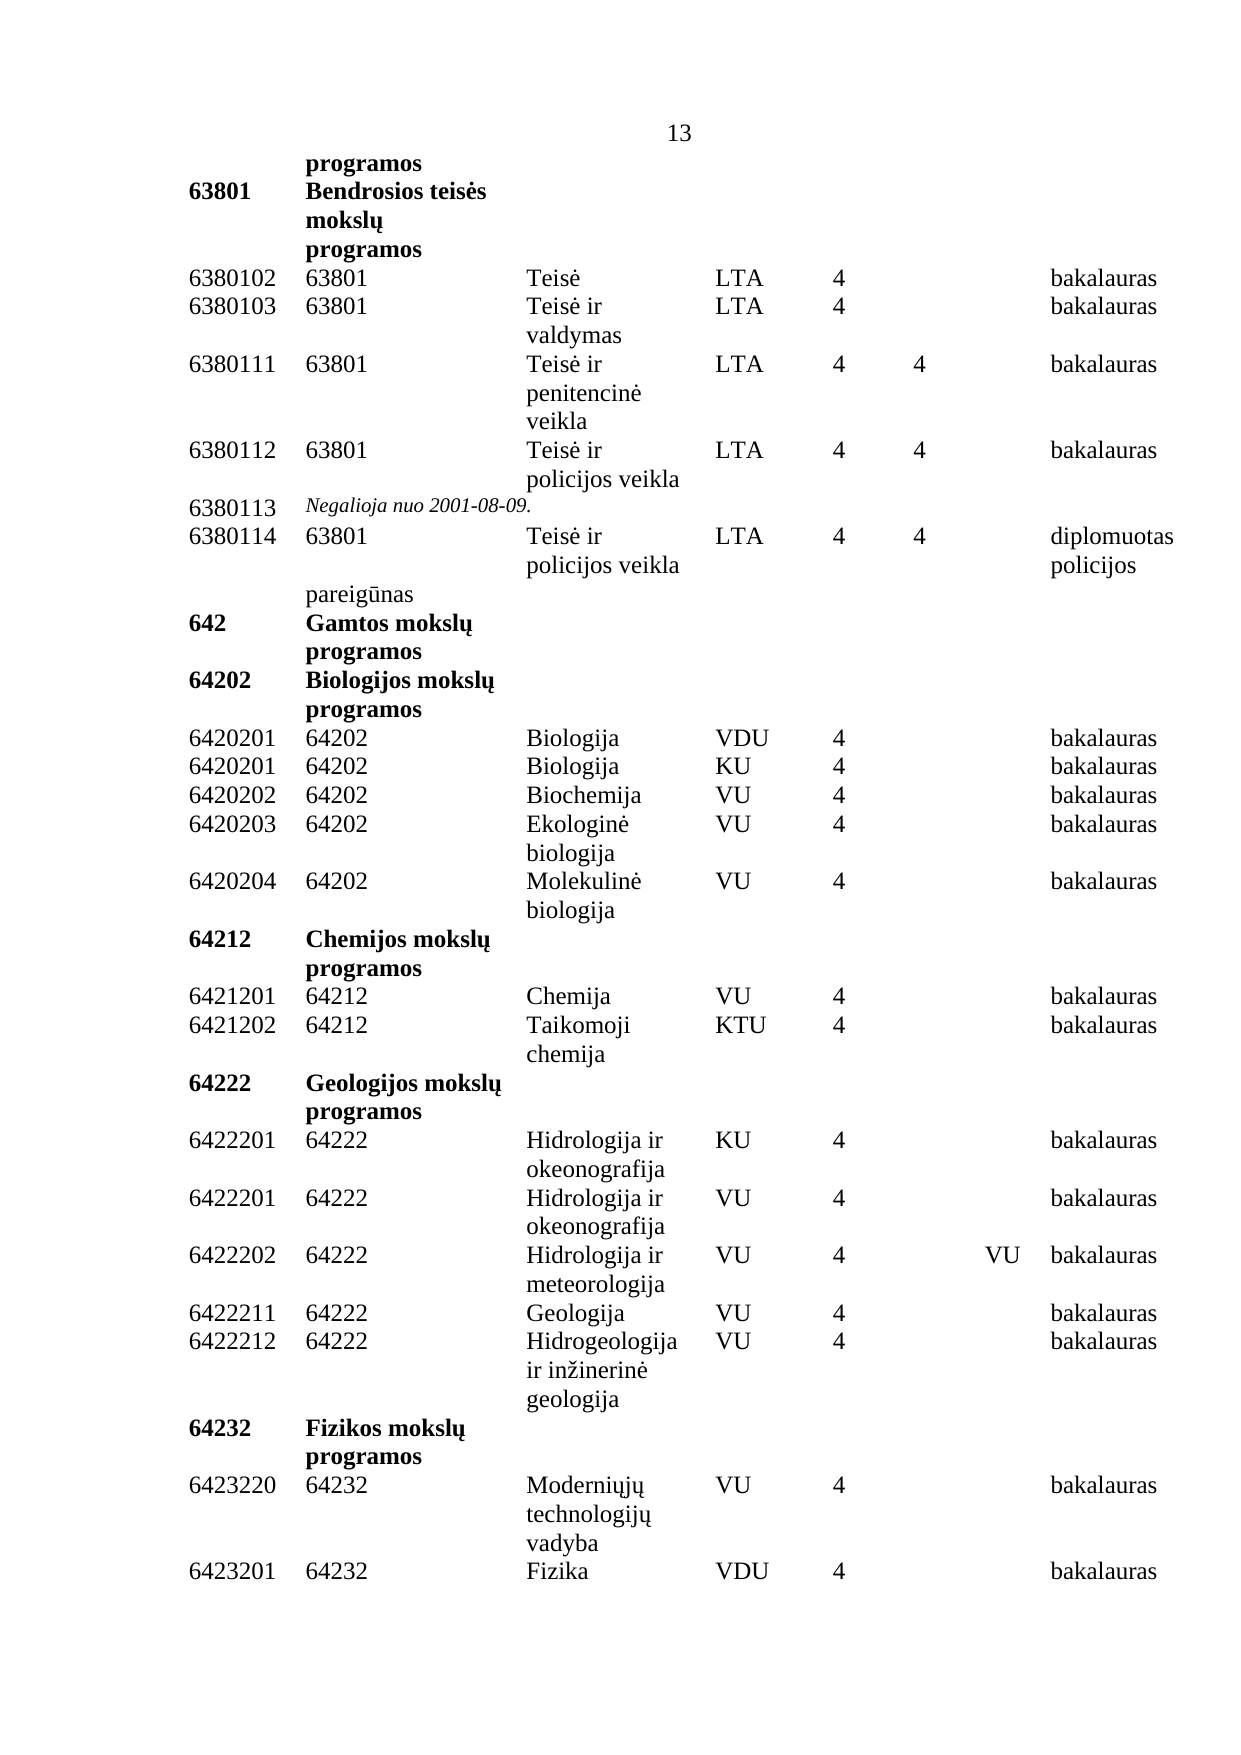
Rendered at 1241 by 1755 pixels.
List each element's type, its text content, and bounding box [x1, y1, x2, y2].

table_cell 6420203 [177, 809, 294, 866]
table_cell [1202, 291, 1207, 349]
table_cell [1202, 809, 1207, 866]
table_cell 64212 [177, 924, 294, 981]
table_cell [902, 579, 973, 608]
table_cell 4 [902, 521, 973, 579]
table_cell Teisė [515, 263, 704, 291]
table_cell [1202, 608, 1207, 665]
table_cell [515, 176, 704, 263]
table_cell [1039, 1413, 1197, 1470]
table_cell VU [704, 1298, 821, 1326]
table_cell [1202, 1068, 1207, 1125]
table_cell bakalauras [1039, 1556, 1197, 1585]
table_cell [1197, 493, 1202, 521]
table_cell programos [294, 148, 515, 176]
table_cell [1039, 148, 1197, 176]
table_cell Ekologinė biologija [515, 809, 704, 866]
table_cell 64222 [294, 1298, 515, 1326]
table_cell 4 [821, 349, 902, 435]
table_cell [1202, 723, 1207, 751]
table_cell [973, 1326, 1039, 1413]
table_cell Geologijos mokslų programos [294, 1068, 515, 1125]
table_cell 4 [821, 1298, 902, 1326]
table_cell [973, 1125, 1039, 1183]
table_cell Hidrologija ir okeonografija [515, 1183, 704, 1240]
table_cell 4 [821, 981, 902, 1010]
table_cell [973, 435, 1039, 493]
table_cell bakalauras [1039, 1470, 1197, 1556]
table_cell [902, 1183, 973, 1240]
table_cell 6420202 [177, 780, 294, 809]
table_cell Teisė ir penitencinė veikla [515, 349, 704, 435]
table_cell [973, 723, 1039, 751]
table_cell [1202, 579, 1207, 608]
table_cell [902, 1125, 973, 1183]
table_cell Biologijos mokslų programos [294, 665, 515, 723]
table_cell [902, 1010, 973, 1068]
table_cell [1197, 1326, 1202, 1413]
table_cell bakalauras [1039, 1240, 1197, 1298]
table_cell [821, 176, 902, 263]
table_cell [1202, 521, 1207, 579]
table_cell Hidrologija ir okeonografija [515, 1125, 704, 1183]
table_cell [1197, 1183, 1202, 1240]
table_cell [1197, 780, 1202, 809]
table_cell [1197, 866, 1202, 924]
table_cell KTU [704, 1010, 821, 1068]
table_cell [902, 866, 973, 924]
table_cell [1197, 608, 1202, 665]
table_cell [1197, 349, 1202, 435]
table_cell 64202 [294, 751, 515, 780]
table_cell [1197, 148, 1202, 176]
table_cell [177, 148, 294, 176]
table_cell diplomuotas policijos [1039, 521, 1197, 579]
table_cell 64202 [294, 780, 515, 809]
table_cell 64222 [294, 1183, 515, 1240]
table_cell bakalauras [1039, 435, 1197, 493]
table_cell 4 [821, 1556, 902, 1585]
table_cell [1202, 176, 1207, 263]
table_cell 4 [821, 263, 902, 291]
table_cell [1202, 1240, 1207, 1298]
table_cell 63801 [294, 521, 515, 579]
table_cell bakalauras [1039, 981, 1197, 1010]
table_cell 6423220 [177, 1470, 294, 1556]
table_cell [973, 1183, 1039, 1240]
table_cell [1202, 435, 1207, 493]
table_cell [902, 1413, 973, 1470]
table_cell 4 [821, 1183, 902, 1240]
table_cell [902, 1326, 973, 1413]
table_cell VU [704, 780, 821, 809]
table_cell pareigūnas [294, 579, 515, 608]
table_cell [1197, 1068, 1202, 1125]
table_cell 6422211 [177, 1298, 294, 1326]
table_cell Hidrologija ir meteorologija [515, 1240, 704, 1298]
table_cell LTA [704, 291, 821, 349]
table_cell [973, 521, 1039, 579]
table_cell 6380102 [177, 263, 294, 291]
table_cell Negalioja nuo 2001-08-09. [294, 493, 1197, 521]
table_cell 64222 [294, 1240, 515, 1298]
table_cell [704, 665, 821, 723]
table_cell [1197, 1010, 1202, 1068]
table_cell 6380111 [177, 349, 294, 435]
table_cell [704, 148, 821, 176]
table_cell Biochemija [515, 780, 704, 809]
table_cell [902, 176, 973, 263]
table_cell 4 [821, 1326, 902, 1413]
table_cell [515, 579, 704, 608]
table_cell [973, 1010, 1039, 1068]
table_cell [902, 1240, 973, 1298]
table_cell [1197, 1125, 1202, 1183]
table_cell Moderniųjų technologijų vadyba [515, 1470, 704, 1556]
table_cell KU [704, 1125, 821, 1183]
table_cell 64202 [177, 665, 294, 723]
table_cell VU [704, 981, 821, 1010]
table_cell Teisė ir policijos veikla [515, 521, 704, 579]
table_cell [704, 579, 821, 608]
table_cell [1039, 176, 1197, 263]
table_cell bakalauras [1039, 1326, 1197, 1413]
table_cell 63801 [294, 435, 515, 493]
table_cell LTA [704, 349, 821, 435]
table_cell 6420204 [177, 866, 294, 924]
table_cell [1197, 924, 1202, 981]
table_cell [1202, 1010, 1207, 1068]
table_cell [1202, 1470, 1207, 1556]
table_cell 4 [821, 751, 902, 780]
table_cell bakalauras [1039, 263, 1197, 291]
table_cell 4 [821, 1010, 902, 1068]
table_cell [1202, 981, 1207, 1010]
table_cell 63801 [294, 291, 515, 349]
table_cell VU [704, 1240, 821, 1298]
table_cell [973, 665, 1039, 723]
table_cell bakalauras [1039, 809, 1197, 866]
table_cell 4 [821, 521, 902, 579]
table_cell [1202, 866, 1207, 924]
table_cell [1197, 291, 1202, 349]
table_cell Bendrosios teisės mokslų programos [294, 176, 515, 263]
table_cell [1202, 1326, 1207, 1413]
table_cell 4 [821, 1240, 902, 1298]
table_cell [1202, 148, 1207, 176]
table_cell [515, 1413, 704, 1470]
table_cell [973, 809, 1039, 866]
table_cell [973, 751, 1039, 780]
table_cell Geologija [515, 1298, 704, 1326]
table_cell [821, 579, 902, 608]
table_cell bakalauras [1039, 780, 1197, 809]
table_cell bakalauras [1039, 291, 1197, 349]
table_cell Gamtos mokslų programos [294, 608, 515, 665]
table_cell [515, 924, 704, 981]
table_cell [973, 1413, 1039, 1470]
table_cell 6422212 [177, 1326, 294, 1413]
table_cell [821, 148, 902, 176]
table_cell [515, 1068, 704, 1125]
table_cell [1197, 521, 1202, 579]
table_cell 6420201 [177, 751, 294, 780]
table_cell [1197, 1240, 1202, 1298]
table_cell 6380113 [177, 493, 294, 521]
table_cell [1197, 1413, 1202, 1470]
table_cell [1202, 493, 1207, 521]
table_cell [973, 148, 1039, 176]
table_cell 4 [821, 809, 902, 866]
table_cell 64232 [177, 1413, 294, 1470]
table_cell Teisė ir policijos veikla [515, 435, 704, 493]
table_cell [515, 665, 704, 723]
table_cell [902, 1298, 973, 1326]
table_cell 642 [177, 608, 294, 665]
table_cell 4 [821, 866, 902, 924]
table_cell bakalauras [1039, 1298, 1197, 1326]
table_cell [704, 176, 821, 263]
table_cell [1197, 579, 1202, 608]
table_cell VU [704, 866, 821, 924]
table_cell [1197, 723, 1202, 751]
table_cell 64232 [294, 1556, 515, 1585]
table_cell [902, 809, 973, 866]
table_cell Biologija [515, 751, 704, 780]
table_cell 64232 [294, 1470, 515, 1556]
table_cell [902, 981, 973, 1010]
table_cell [1197, 981, 1202, 1010]
table_cell [1039, 608, 1197, 665]
table_cell 6380114 [177, 521, 294, 579]
table_cell [704, 924, 821, 981]
table_cell VDU [704, 1556, 821, 1585]
table_cell [1202, 1556, 1207, 1585]
table_cell 4 [902, 435, 973, 493]
table_cell [973, 981, 1039, 1010]
table_cell [973, 866, 1039, 924]
table_cell [1197, 809, 1202, 866]
table_cell bakalauras [1039, 1125, 1197, 1183]
table_cell 63801 [294, 349, 515, 435]
table_cell VU [973, 1240, 1039, 1298]
table_cell [821, 665, 902, 723]
table_cell 6423201 [177, 1556, 294, 1585]
table_cell [902, 608, 973, 665]
table_cell 6421202 [177, 1010, 294, 1068]
table_cell [1197, 263, 1202, 291]
table_cell [973, 263, 1039, 291]
table_cell Molekulinė biologija [515, 866, 704, 924]
table_cell bakalauras [1039, 1010, 1197, 1068]
table_cell [515, 148, 704, 176]
table_cell [902, 780, 973, 809]
table_cell [973, 1298, 1039, 1326]
table_cell [973, 780, 1039, 809]
table_cell [821, 608, 902, 665]
table_cell [973, 608, 1039, 665]
table_cell LTA [704, 521, 821, 579]
table_cell [902, 1470, 973, 1556]
table_cell [821, 924, 902, 981]
table_cell bakalauras [1039, 723, 1197, 751]
table_cell [902, 751, 973, 780]
table_cell 4 [902, 349, 973, 435]
table_cell [515, 608, 704, 665]
table_cell 64202 [294, 866, 515, 924]
table_cell bakalauras [1039, 1183, 1197, 1240]
table_cell LTA [704, 263, 821, 291]
table_cell [902, 291, 973, 349]
table_cell [1202, 924, 1207, 981]
table_cell [1039, 579, 1197, 608]
table_cell 6420201 [177, 723, 294, 751]
table_cell [902, 1556, 973, 1585]
table_cell 64202 [294, 809, 515, 866]
table_cell 64202 [294, 723, 515, 751]
table_cell Chemija [515, 981, 704, 1010]
table_cell [1202, 665, 1207, 723]
table_cell [1202, 1413, 1207, 1470]
table_cell [973, 1556, 1039, 1585]
table_cell [973, 924, 1039, 981]
table_cell VU [704, 1326, 821, 1413]
table_cell [902, 665, 973, 723]
table_cell 64212 [294, 1010, 515, 1068]
table_cell VU [704, 809, 821, 866]
table_cell [973, 349, 1039, 435]
table_cell Chemijos mokslų programos [294, 924, 515, 981]
table_cell 6422202 [177, 1240, 294, 1298]
table_cell Biologija [515, 723, 704, 751]
table_cell [821, 1413, 902, 1470]
table_cell [1202, 1298, 1207, 1326]
table_cell [973, 291, 1039, 349]
table_cell [1197, 1556, 1202, 1585]
table_cell 4 [821, 291, 902, 349]
table_cell 64222 [294, 1326, 515, 1413]
table_cell [902, 263, 973, 291]
table_cell 4 [821, 1125, 902, 1183]
table_cell [821, 1068, 902, 1125]
table_cell VDU [704, 723, 821, 751]
table_cell [1039, 1068, 1197, 1125]
table_cell [973, 579, 1039, 608]
table_cell Teisė ir valdymas [515, 291, 704, 349]
table_cell [704, 1413, 821, 1470]
table_cell [704, 608, 821, 665]
table_cell [1039, 924, 1197, 981]
table_cell [1202, 1125, 1207, 1183]
table_cell [1202, 751, 1207, 780]
table_cell 6380103 [177, 291, 294, 349]
table_cell [973, 1068, 1039, 1125]
table_cell 63801 [294, 263, 515, 291]
table_cell [1197, 665, 1202, 723]
table_cell 6380112 [177, 435, 294, 493]
table_cell [1202, 263, 1207, 291]
table_cell [1039, 665, 1197, 723]
table_cell [902, 723, 973, 751]
table_cell 63801 [177, 176, 294, 263]
table_cell 64212 [294, 981, 515, 1010]
table_cell bakalauras [1039, 866, 1197, 924]
table_cell 6421201 [177, 981, 294, 1010]
table_cell Taikomoji chemija [515, 1010, 704, 1068]
table_cell Fizikos mokslų programos [294, 1413, 515, 1470]
table_cell 6422201 [177, 1183, 294, 1240]
table_cell [902, 924, 973, 981]
table_cell 4 [821, 435, 902, 493]
table_cell Fizika [515, 1556, 704, 1585]
table_cell [973, 1470, 1039, 1556]
table_cell bakalauras [1039, 751, 1197, 780]
table_cell Hidrogeologija ir inžinerinė geologija [515, 1326, 704, 1413]
table_cell [902, 148, 973, 176]
table_cell [1197, 435, 1202, 493]
table_cell [704, 1068, 821, 1125]
table_cell [1197, 751, 1202, 780]
table_cell 4 [821, 1470, 902, 1556]
table_cell [1197, 1470, 1202, 1556]
table_cell bakalauras [1039, 349, 1197, 435]
table_cell [902, 1068, 973, 1125]
table_cell VU [704, 1470, 821, 1556]
table_cell [1202, 1183, 1207, 1240]
table_cell [177, 579, 294, 608]
table_cell [1202, 349, 1207, 435]
table_cell [1197, 176, 1202, 263]
table_cell KU [704, 751, 821, 780]
table_cell 4 [821, 723, 902, 751]
table_cell LTA [704, 435, 821, 493]
table_cell [1202, 780, 1207, 809]
table_cell [973, 176, 1039, 263]
table_cell 64222 [294, 1125, 515, 1183]
table_cell [1197, 1298, 1202, 1326]
table_cell VU [704, 1183, 821, 1240]
table_cell 4 [821, 780, 902, 809]
table_cell 6422201 [177, 1125, 294, 1183]
table_cell 64222 [177, 1068, 294, 1125]
